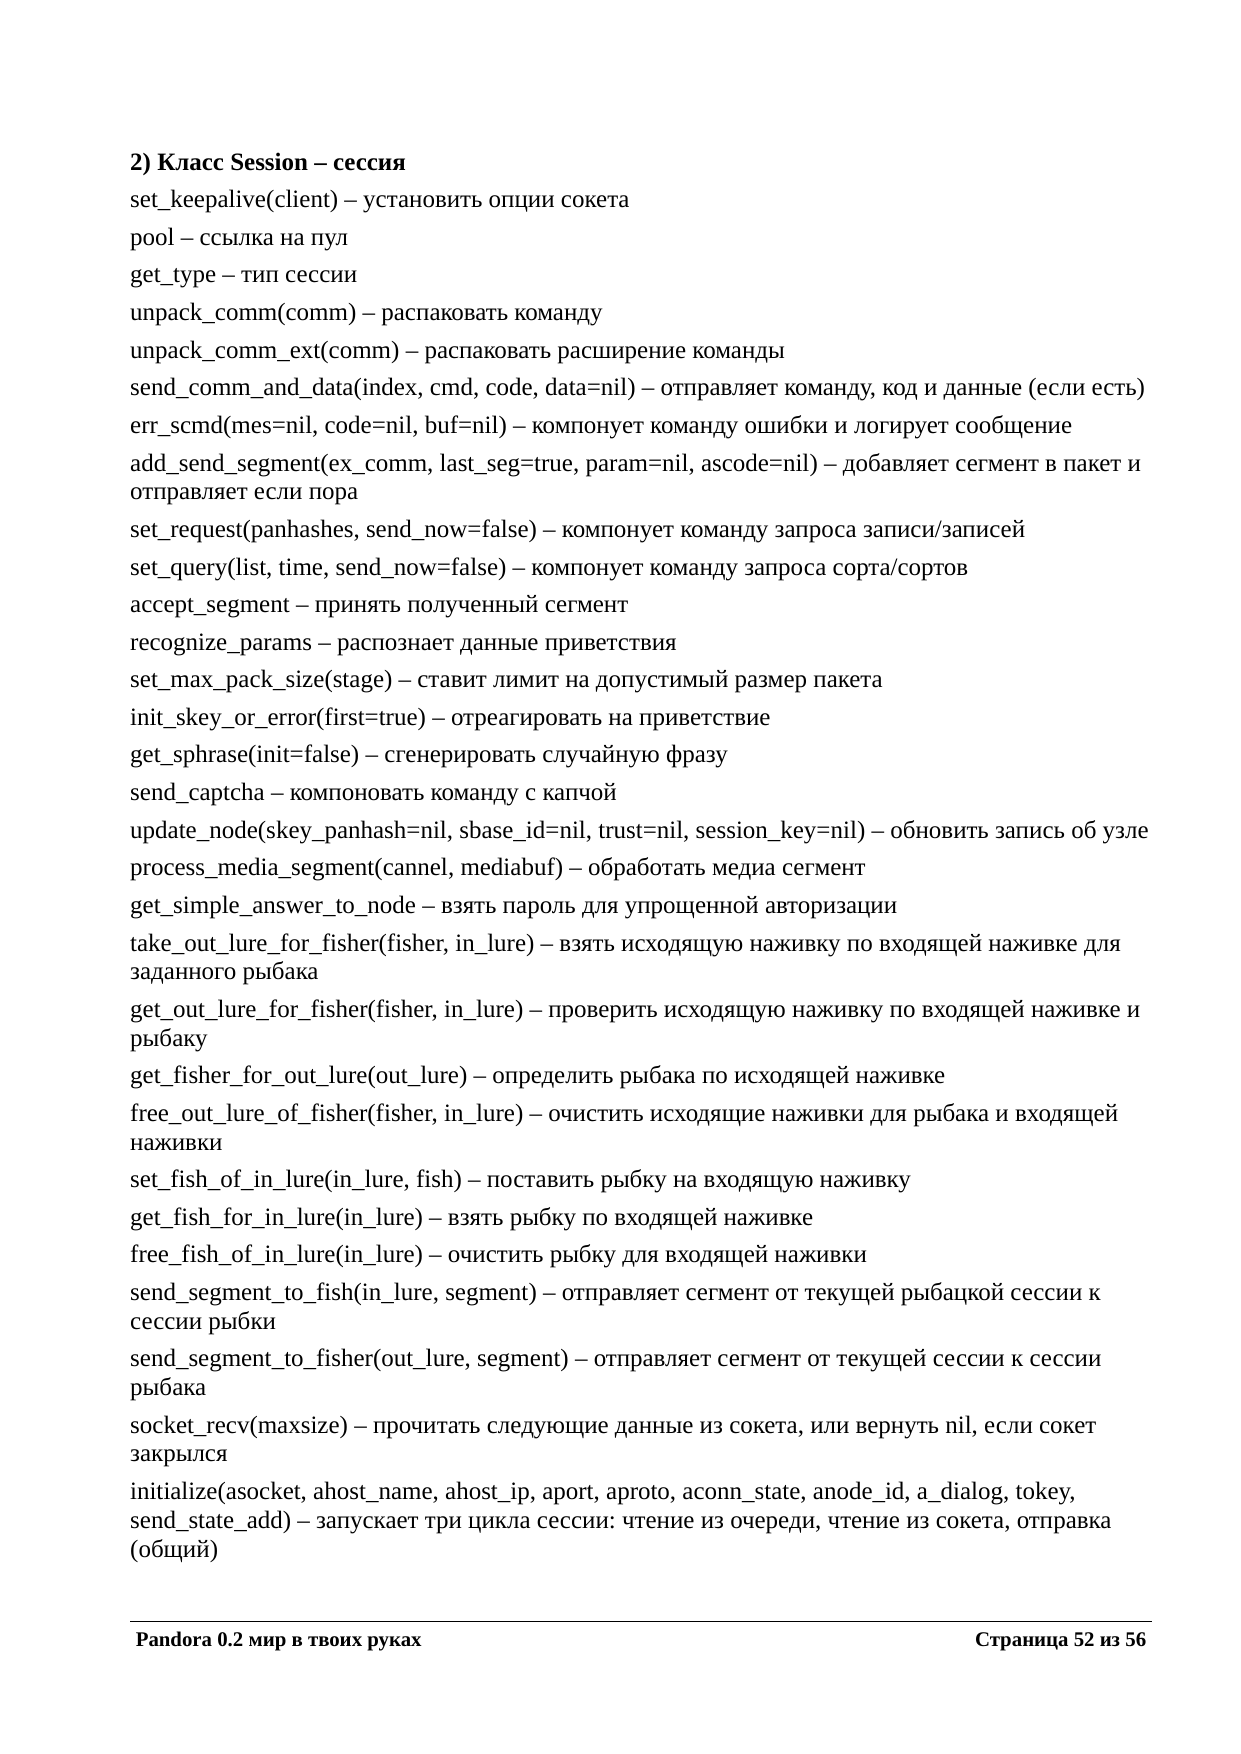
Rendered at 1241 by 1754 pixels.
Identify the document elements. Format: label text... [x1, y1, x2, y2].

text get_fish_for_in_lure(in_lure) – взять рыбку по входящей наживке [130, 1202, 1152, 1231]
text unpack_comm_ext(comm) – распаковать расширение команды [130, 335, 1152, 363]
text add_send_segment(ex_comm, last_seg=true, param=nil, ascode=nil) – добавляет сегмент в пакет и отправляет если пора [130, 448, 1152, 505]
text initialize(asocket, ahost_name, ahost_ip, aport, aproto, aconn_state, anode_id, a_dialog, tokey, send_state_add) – запускает три цикла сессии: чтение из очереди, чтение из сокета, отправка (общий) [130, 1476, 1152, 1562]
text pool – ссылка на пул [130, 222, 1152, 251]
text free_out_lure_of_fisher(fisher, in_lure) – очистить исходящие наживки для рыбака и входящей наживки [130, 1098, 1152, 1155]
text socket_recv(maxsize) – прочитать следующие данные из сокета, или вернуть nil, если сокет закрылся [130, 1410, 1152, 1467]
text unpack_comm(comm) – распаковать команду [130, 297, 1152, 326]
text get_simple_answer_to_node – взять пароль для упрощенной авторизации [130, 890, 1152, 919]
text update_node(skey_panhash=nil, sbase_id=nil, trust=nil, session_key=nil) – обновить запись об узле [130, 815, 1152, 843]
text accept_segment – принять полученный сегмент [130, 589, 1152, 618]
text free_fish_of_in_lure(in_lure) – очистить рыбку для входящей наживки [130, 1239, 1152, 1268]
text init_skey_or_error(first=true) – отреагировать на приветствие [130, 702, 1152, 731]
text set_max_pack_size(stage) – ставит лимит на допустимый размер пакета [130, 664, 1152, 693]
text set_query(list, time, send_now=false) – компонует команду запроса сорта/сортов [130, 552, 1152, 580]
text set_keepalive(client) – установить опции сокета [130, 184, 1152, 213]
text get_out_lure_for_fisher(fisher, in_lure) – проверить исходящую наживку по входящей наживке и рыбаку [130, 994, 1152, 1051]
text take_out_lure_for_fisher(fisher, in_lure) – взять исходящую наживку по входящей наживке для заданного рыбака [130, 928, 1152, 985]
text get_type – тип сессии [130, 259, 1152, 288]
text send_comm_and_data(index, cmd, code, data=nil) – отправляет команду, код и данные (если есть) [130, 372, 1152, 401]
text process_media_segment(cannel, mediabuf) – обработать медиа сегмент [130, 852, 1152, 881]
text 2) Класс Session – сессия [130, 147, 1152, 176]
text get_fisher_for_out_lure(out_lure) – определить рыбака по исходящей наживке [130, 1060, 1152, 1089]
text send_captcha – компоновать команду с капчой [130, 777, 1152, 806]
text err_scmd(mes=nil, code=nil, buf=nil) – компонует команду ошибки и логирует сообщение [130, 410, 1152, 439]
text send_segment_to_fish(in_lure, segment) – отправляет сегмент от текущей рыбацкой сессии к сессии рыбки [130, 1277, 1152, 1334]
text set_fish_of_in_lure(in_lure, fish) – поставить рыбку на входящую наживку [130, 1164, 1152, 1193]
text get_sphrase(init=false) – сгенерировать случайную фразу [130, 739, 1152, 768]
text recognize_params – распознает данные приветствия [130, 627, 1152, 656]
text set_request(panhashes, send_now=false) – компонует команду запроса записи/записей [130, 514, 1152, 543]
text send_segment_to_fisher(out_lure, segment) – отправляет сегмент от текущей сессии к сессии рыбака [130, 1343, 1152, 1401]
